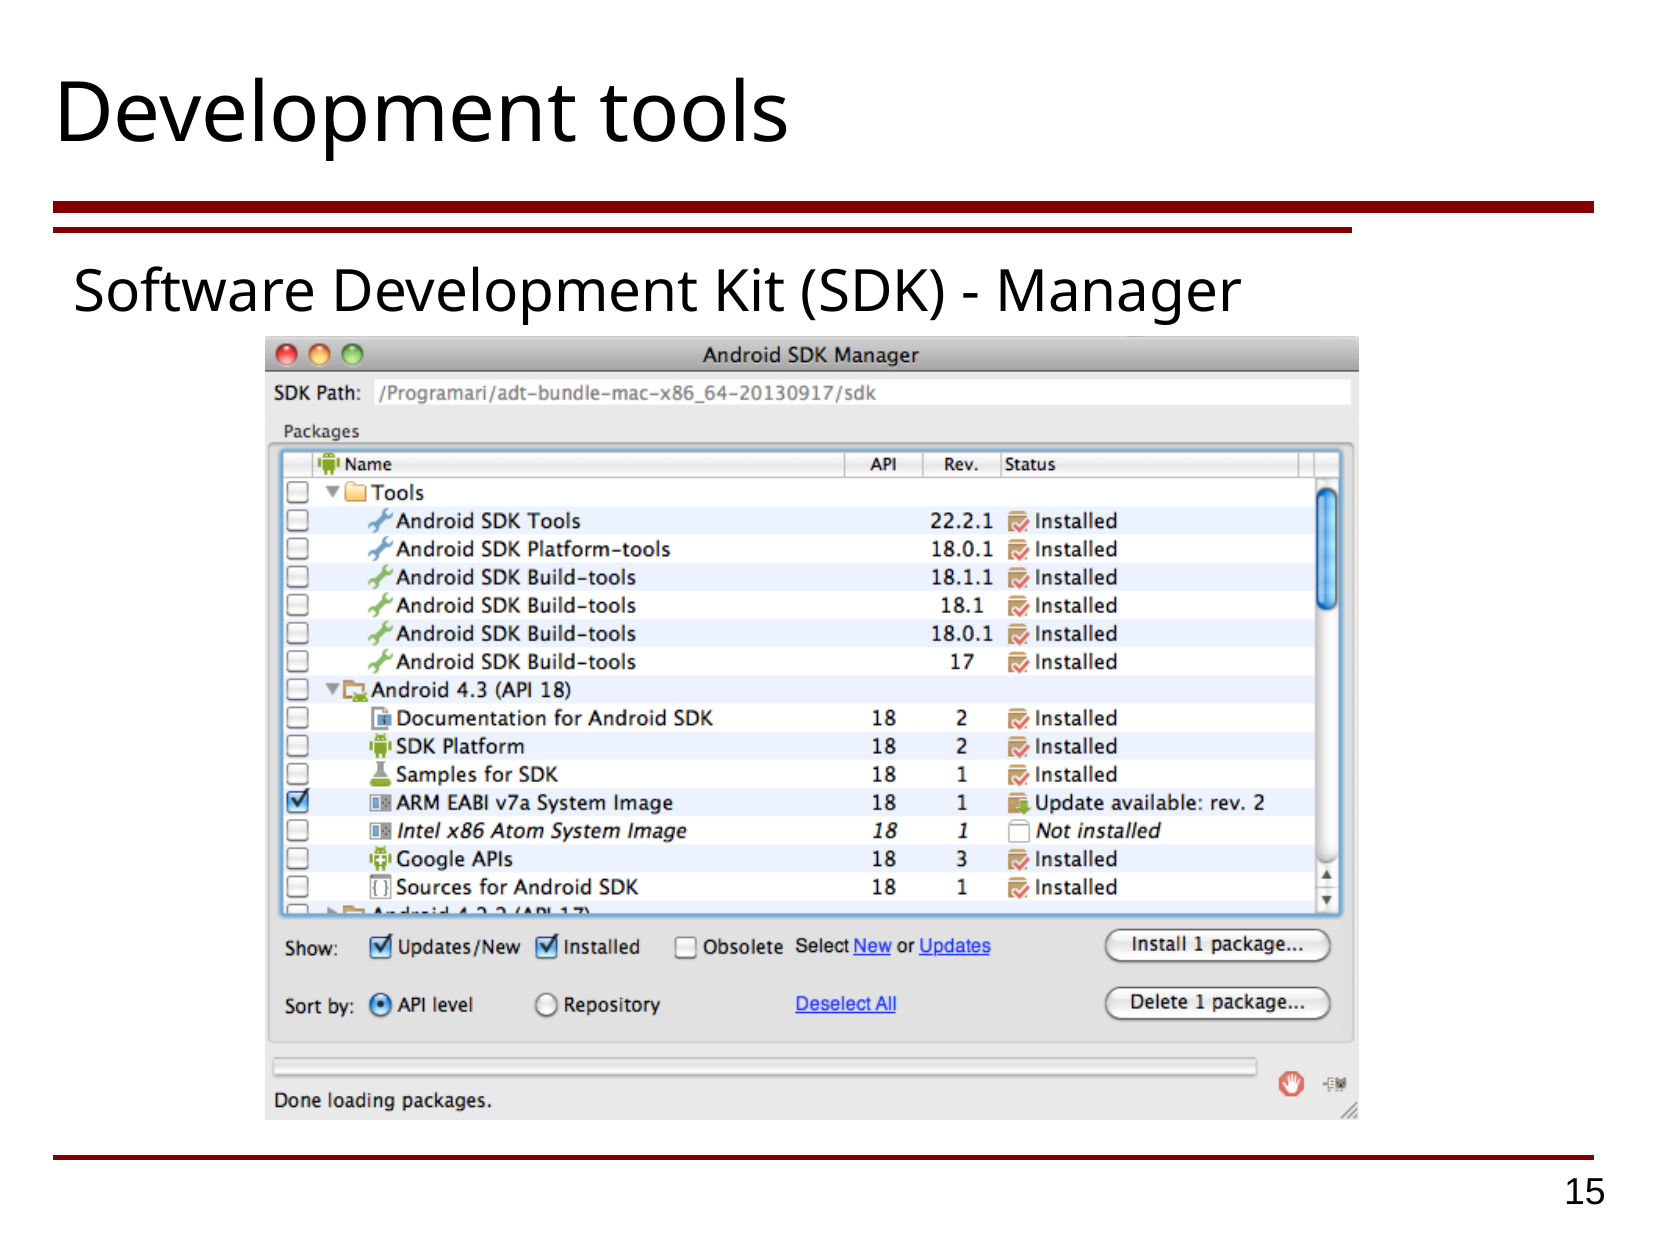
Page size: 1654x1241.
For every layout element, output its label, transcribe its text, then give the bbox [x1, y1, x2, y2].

text_box [35, 1163, 1654, 1221]
picture [265, 336, 1359, 1120]
subtitle Development tools [53, 48, 1542, 172]
text_box Software Development Kit (SDK) - Manager [59, 242, 1221, 335]
